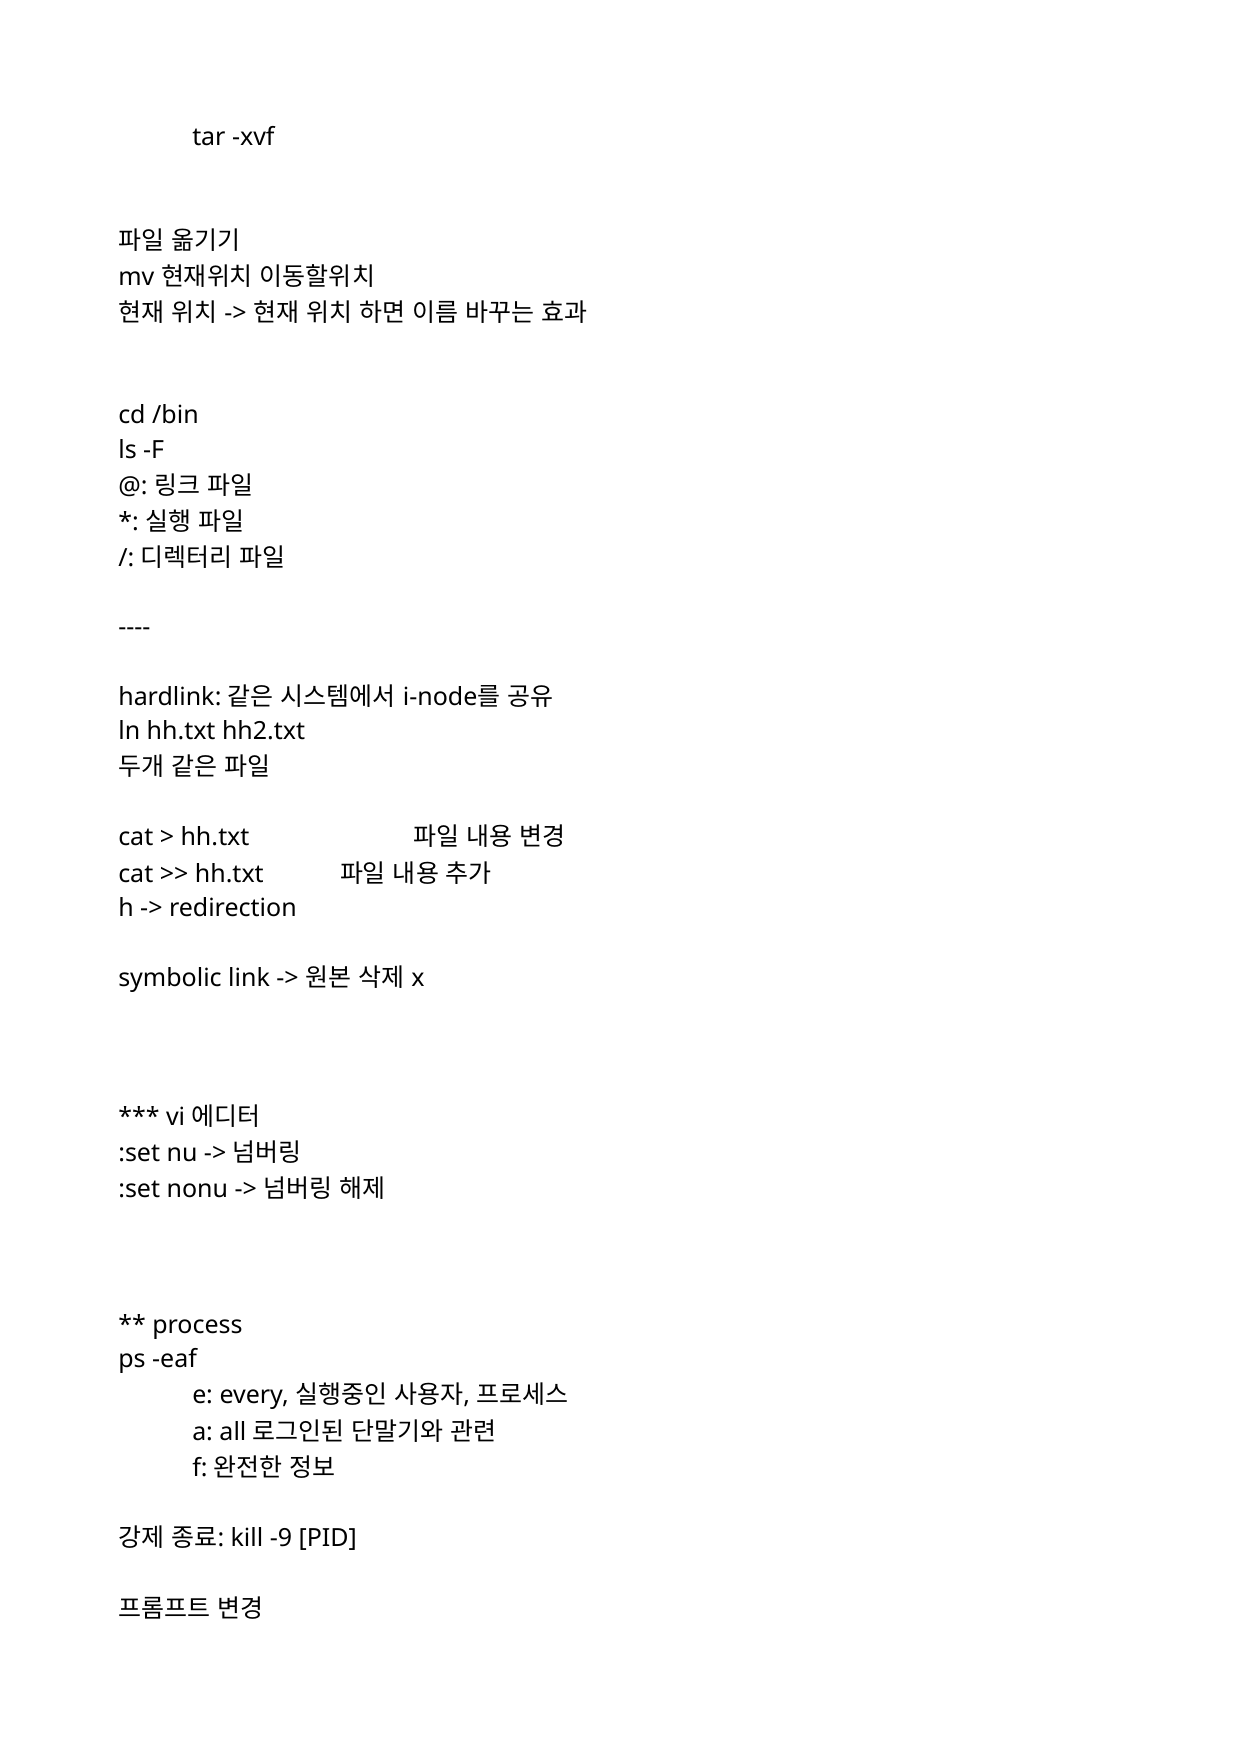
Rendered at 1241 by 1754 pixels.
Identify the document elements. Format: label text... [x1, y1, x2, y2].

text cat >> hh.txt 파일 내용 추가 [118, 853, 1122, 889]
text ** process [118, 1307, 1122, 1341]
text cd /bin [118, 397, 1122, 431]
text 강제 종료: kill -9 [PID] [118, 1518, 1122, 1554]
text ---- [118, 608, 1122, 642]
text *: 실행 파일 [118, 502, 1122, 538]
text mv 현재위치 이동할위치 [118, 257, 1122, 293]
text symbolic link -> 원본 삭제 x [118, 957, 1122, 994]
text hardlink: 같은 시스템에서 i-node를 공유 [118, 676, 1122, 712]
text 파일 옮기기 [118, 220, 1122, 257]
text *** vi 에디터 [118, 1096, 1122, 1132]
text a: all 로그인된 단말기와 관련 [118, 1411, 1122, 1447]
text tar -xvf [118, 118, 1122, 152]
text ls -F [118, 431, 1122, 465]
text @: 링크 파일 [118, 465, 1122, 502]
text 프롬프트 변경 [118, 1588, 1122, 1624]
text /: 디렉터리 파일 [118, 538, 1122, 574]
text e: every, 실행중인 사용자, 프로세스 [118, 1375, 1122, 1411]
text ps -eaf [118, 1341, 1122, 1375]
text h -> redirection [118, 889, 1122, 923]
text cat > hh.txt 파일 내용 변경 [118, 817, 1122, 853]
text :set nonu -> 넘버링 해제 [118, 1168, 1122, 1205]
text 두개 같은 파일 [118, 747, 1122, 783]
text f: 완전한 정보 [118, 1447, 1122, 1484]
text :set nu -> 넘버링 [118, 1132, 1122, 1168]
text 현재 위치 -> 현재 위치 하면 이름 바꾸는 효과 [118, 293, 1122, 329]
text ln hh.txt hh2.txt [118, 712, 1122, 747]
